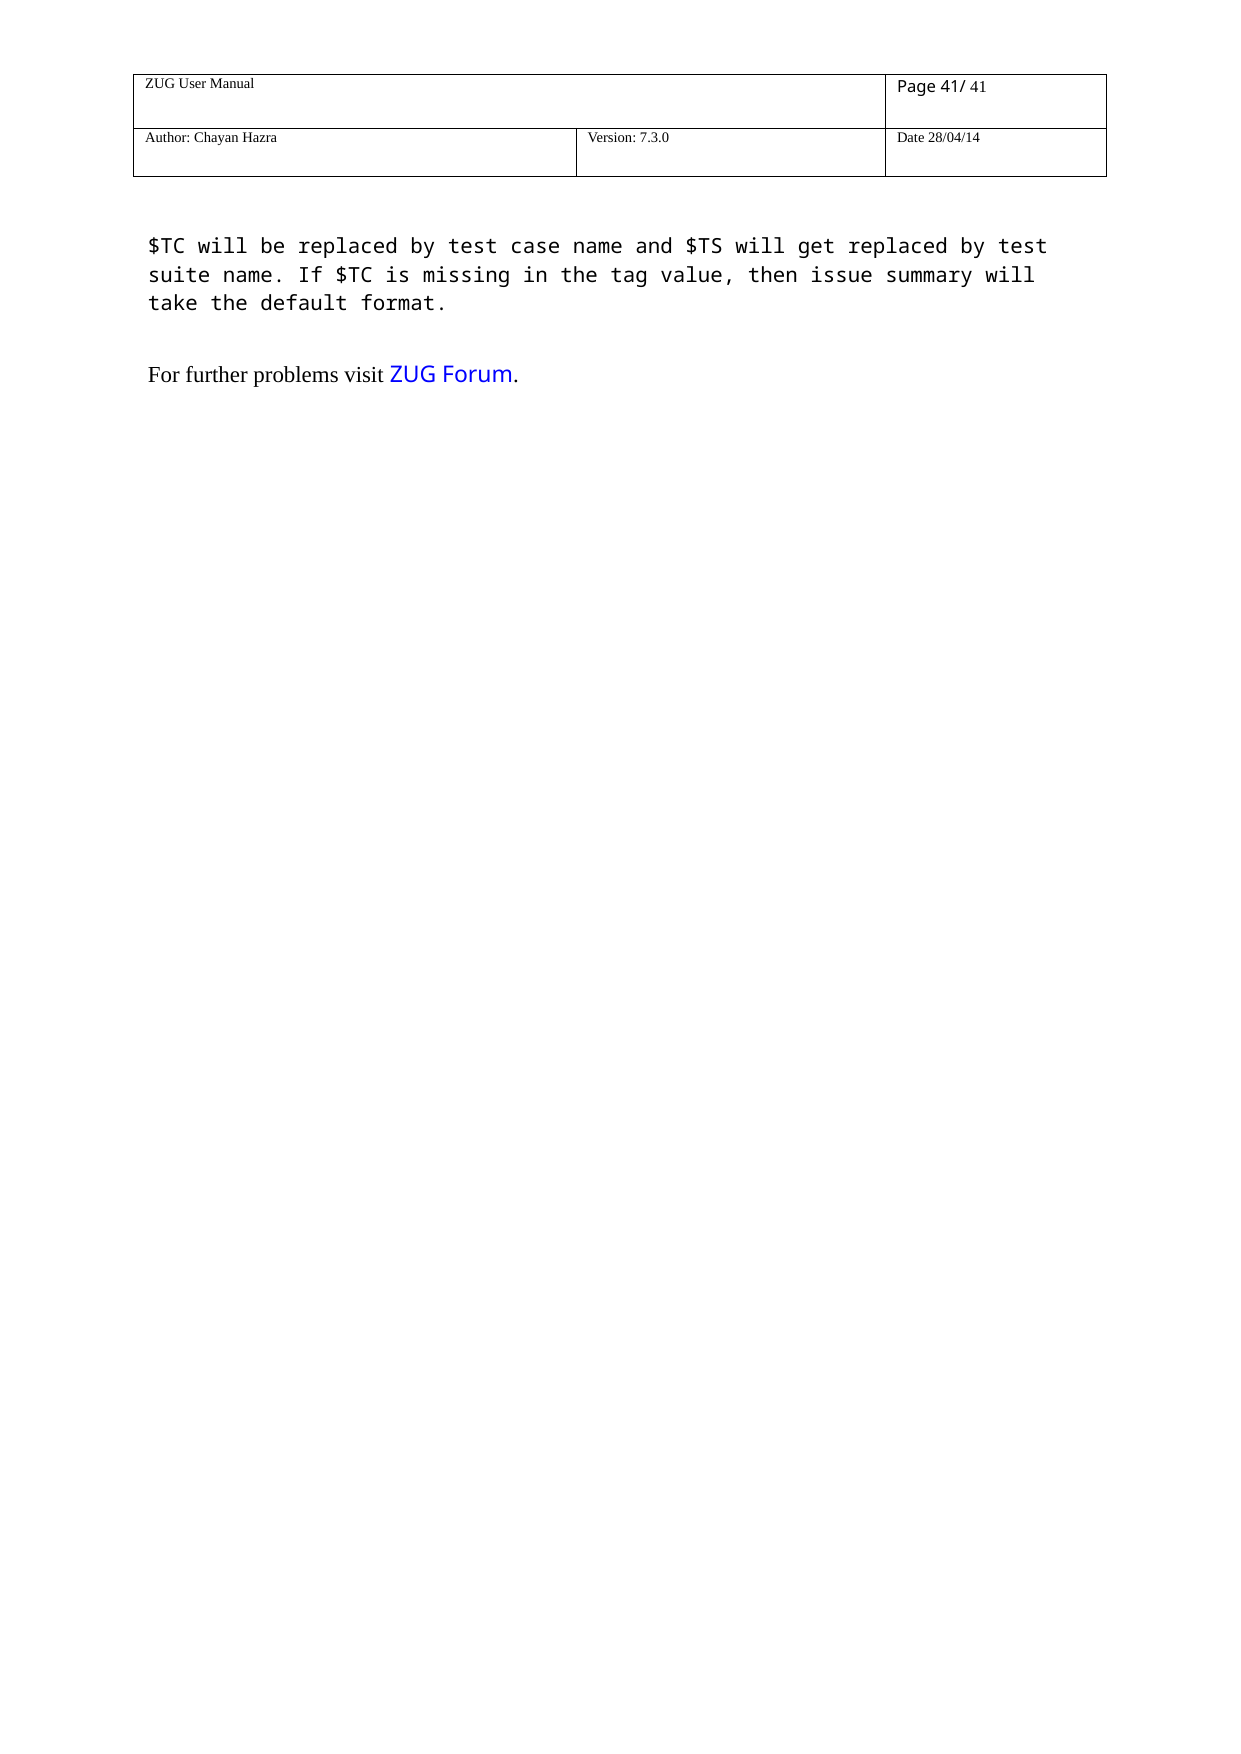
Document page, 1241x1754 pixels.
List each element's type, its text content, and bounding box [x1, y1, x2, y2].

list For further problems visit ZUG Forum. [148, 358, 1092, 389]
text $TC will be replaced by test case name and $TS will get replaced by test suite name. If $TC is missing in the tag value, then issue summary will take the default format. [148, 232, 1092, 317]
